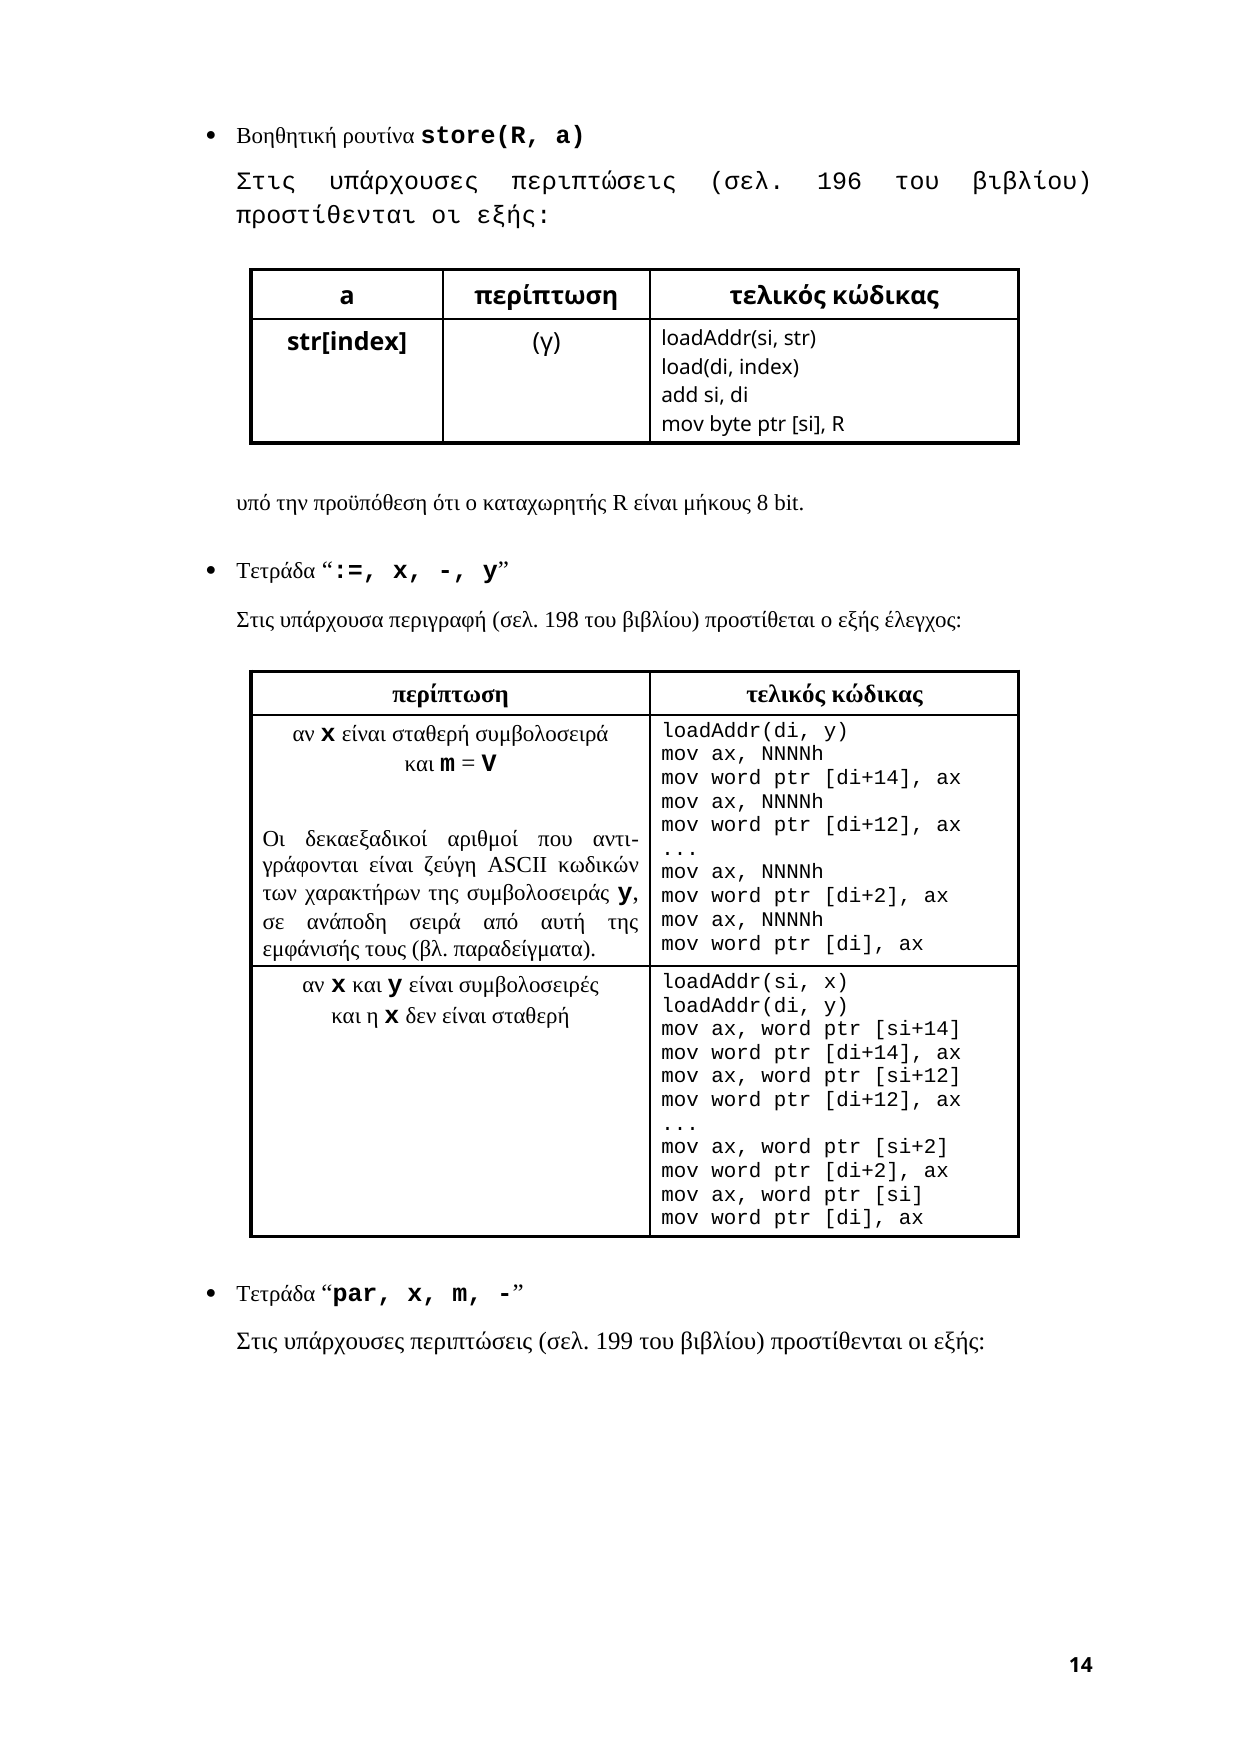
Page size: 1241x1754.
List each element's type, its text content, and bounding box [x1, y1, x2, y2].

text υπό την προϋπόθεση ότι ο καταχωρητής R είναι μήκους 8 bit. [236, 482, 1092, 515]
table_header τελικός κώδικας [651, 271, 1017, 318]
text Στις υπάρχουσα περιγραφή (σελ. 198 του βιβλίου) προστίθεται ο εξής έλεγχος: [236, 599, 1092, 632]
table_cell loadAddr(di, y) mov ax, NNNNh mov word ptr [di+14], ax mov ax, NNNNh mov word ptr [di+12], ax ... mov ax, NNNNh mov word ptr [di+2], ax mov ax, NNNNh mov word ptr [di], ax [651, 716, 1017, 965]
text Στις υπάρχουσες περιπτώσεις (σελ. 196 του βιβλίου) προστίθενται οι εξής: [236, 164, 1092, 231]
table_header a [253, 271, 442, 318]
table_cell αν x είναι σταθερή συμβολοσειρά και m = V Οι δεκαεξαδικοί αριθμοί που αντι­γράφονται είναι ζεύγη ASCII κωδι­κών των χαρακτήρων της συμβολο­σειράς y, σε ανάποδη σειρά από αυτή της εμφάνισής τους (βλ. παραδείγματα). [253, 716, 649, 965]
text Στις υπάρχουσες περιπτώσεις (σελ. 199 του βιβλίου) προστίθενται οι εξής: [236, 1322, 1092, 1355]
list Τετράδα “par, x, m, -” [207, 1276, 1092, 1309]
list Βοηθητική ρουτίνα store(R, a) [207, 118, 1092, 151]
table_cell str[index] [253, 320, 442, 441]
table_header περίπτωση [444, 271, 649, 318]
table_cell (γ) [444, 320, 649, 441]
table_cell loadAddr(si, str) load(di, index) add si, di mov byte ptr [si], R [651, 320, 1017, 441]
table_header τελικός κώδικας [651, 673, 1017, 714]
list Τετράδα “:=, x, -, y” [207, 553, 1092, 586]
table_cell αν x και y είναι συμβολοσειρές και η x δεν είναι σταθερή [253, 967, 649, 1235]
table_cell loadAddr(si, x) loadAddr(di, y) mov ax, word ptr [si+14] mov word ptr [di+14], ax mov ax, word ptr [si+12] mov word ptr [di+12], ax ... mov ax, word ptr [si+2] mov word ptr [di+2], ax mov ax, word ptr [si] mov word ptr [di], ax [651, 967, 1017, 1235]
table_header περίπτωση [253, 673, 649, 714]
